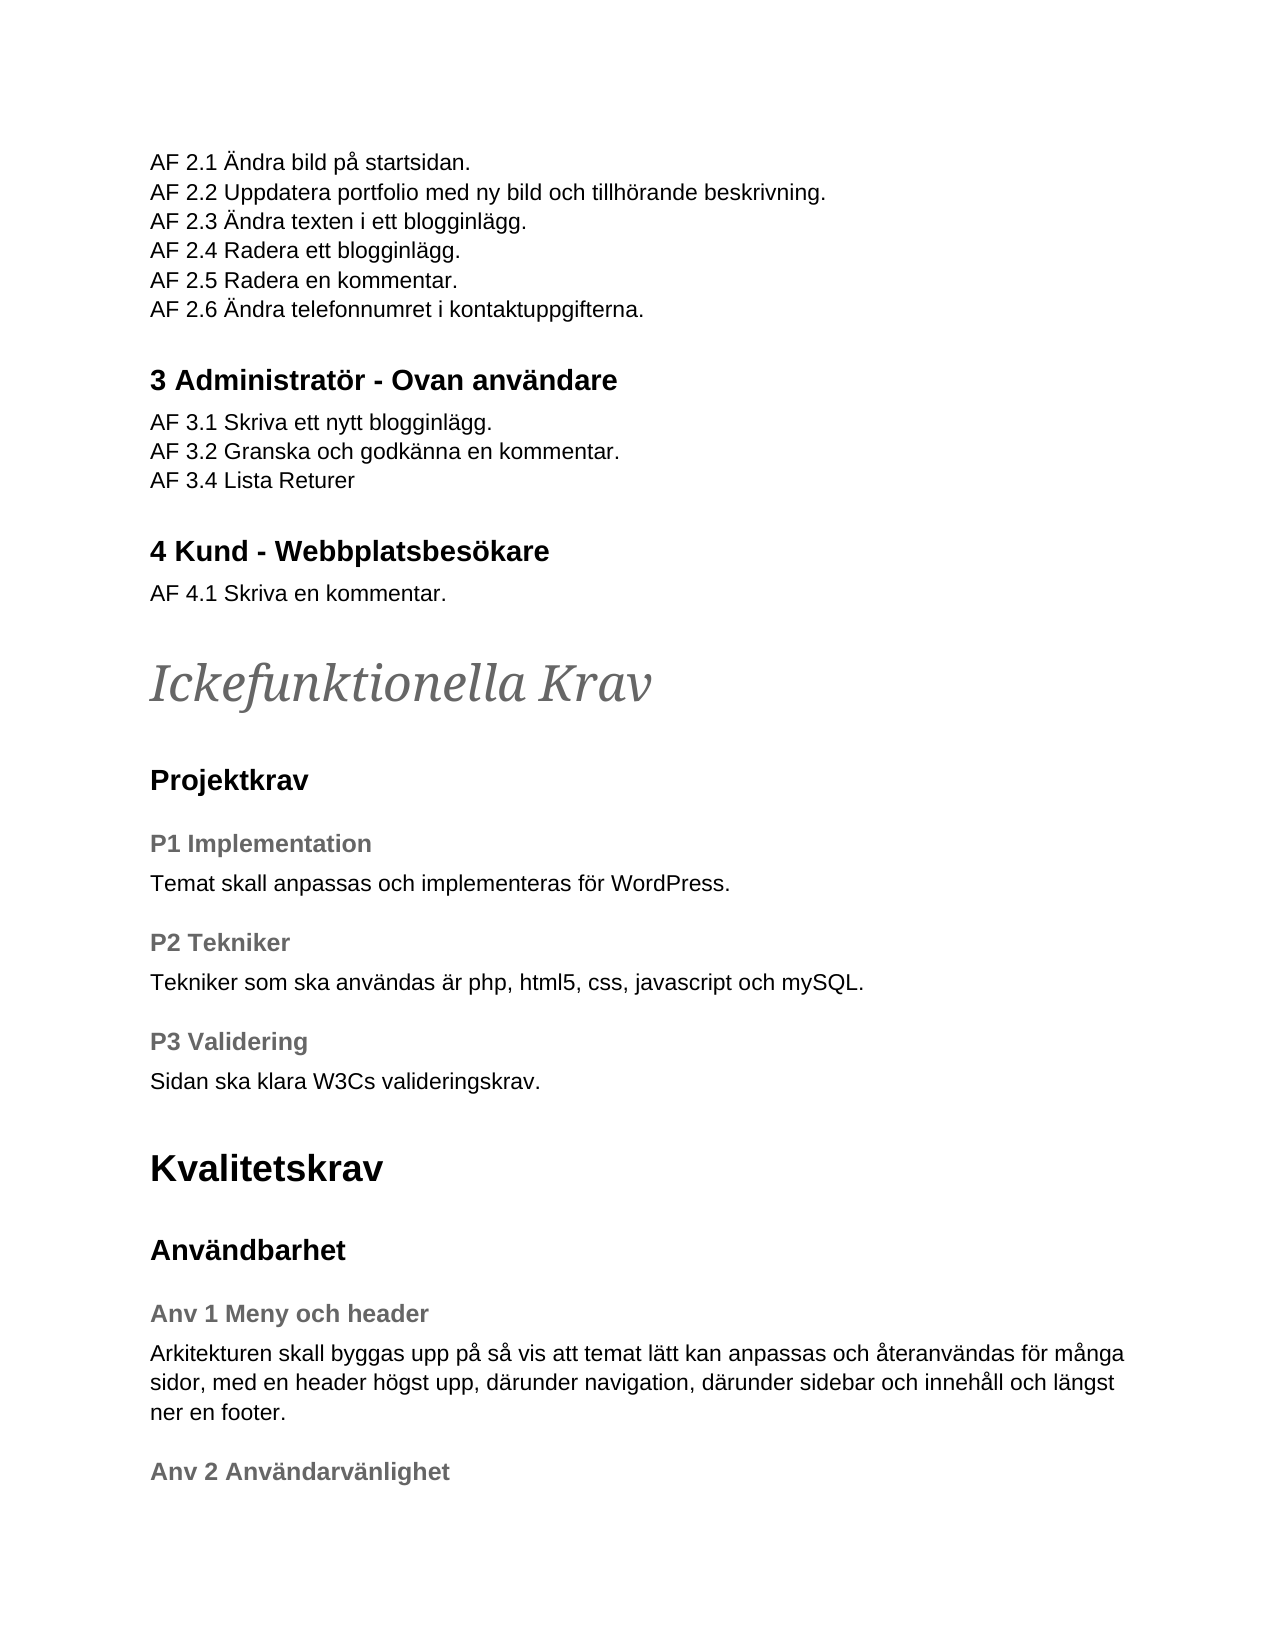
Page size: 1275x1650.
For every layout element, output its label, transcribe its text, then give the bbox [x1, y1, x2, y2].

text AF 3.4 Lista Returer [150, 468, 1125, 494]
text AF 2.3 Ändra texten i ett blogginlägg. [150, 209, 1125, 234]
text AF 4.1 Skriva en kommentar. [150, 581, 1125, 606]
subtitle 4 Kund - Webbplatsbesökare [150, 535, 1125, 568]
text Sidan ska klara W3Cs valideringskrav. [150, 1068, 1125, 1094]
text Tekniker som ska användas är php, html5, css, javascript och mySQL. [150, 969, 1125, 995]
subtitle Kvalitetskrav [150, 1148, 1125, 1190]
text AF 3.1 Skriva ett nytt blogginlägg. [150, 409, 1125, 435]
subtitle Ickefunktionella Krav [150, 648, 1125, 716]
subtitle P1 Implementation [150, 830, 1125, 858]
subtitle 3 Administratör - Ovan användare [150, 364, 1125, 396]
text Temat skall anpassas och implementeras för WordPress. [150, 871, 1125, 896]
text AF 2.6 Ändra telefonnumret i kontaktuppgifterna. [150, 297, 1125, 322]
text AF 2.1 Ändra bild på startsidan. [150, 150, 1125, 176]
subtitle Projektkrav [150, 763, 1125, 796]
text Arkitekturen skall byggas upp på så vis att temat lätt kan anpassas och återanvändas för många sidor, med en header högst upp, därunder navigation, därunder sidebar och innehåll och längst ner en footer. [150, 1340, 1125, 1425]
subtitle Anv 2 Användarvänlighet [150, 1458, 1125, 1486]
text AF 2.2 Uppdatera portfolio med ny bild och tillhörande beskrivning. [150, 179, 1125, 205]
subtitle Anv 1 Meny och header [150, 1300, 1125, 1328]
subtitle Användbarhet [150, 1233, 1125, 1266]
text AF 3.2 Granska och godkänna en kommentar. [150, 439, 1125, 464]
subtitle P2 Tekniker [150, 929, 1125, 957]
text AF 2.4 Radera ett blogginlägg. AF 2.5 Radera en kommentar. [150, 238, 1125, 293]
subtitle P3 Validering [150, 1028, 1125, 1056]
